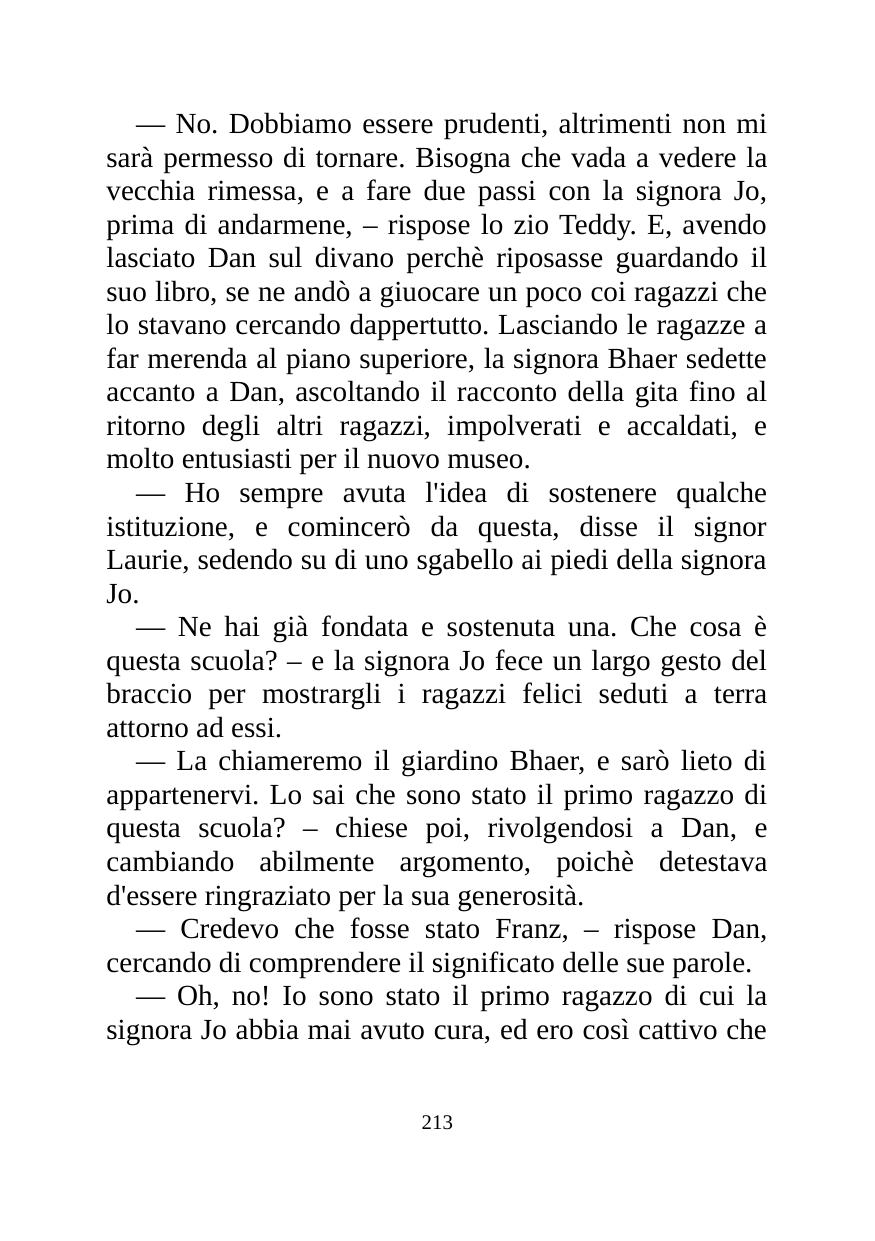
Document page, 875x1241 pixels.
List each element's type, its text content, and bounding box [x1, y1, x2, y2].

text — Credevo che fosse stato Franz, – rispose Dan, cercando di comprendere il significato delle sue parole. [106, 911, 768, 978]
text — La chiameremo il giardino Bhaer, e sarò lieto di appartenervi. Lo sai che sono stato il primo ragazzo di questa scuola? – chiese poi, rivolgendosi a Dan, e cambiando abilmente argomento, poichè detestava d'essere ringraziato per la sua generosità. [106, 743, 768, 911]
text — Oh, no! Io sono stato il primo ragazzo di cui la signora Jo abbia mai avuto cura, ed ero così cattivo che [106, 978, 768, 1045]
text — Ho sempre avuta l'idea di sostenere qualche istituzione, e comincerò da questa, disse il signor Laurie, sedendo su di uno sgabello ai piedi della signora Jo. [106, 475, 768, 609]
text — No. Dobbiamo essere prudenti, altrimenti non mi sarà permesso di tornare. Bisogna che vada a vedere la vecchia rimessa, e a fare due passi con la signora Jo, prima di andarmene, – rispose lo zio Teddy. E, avendo lasciato Dan sul divano perchè riposasse guardando il suo libro, se ne andò a giuocare un poco coi ragazzi che lo stavano cercando dappertutto. Lasciando le ragazze a far merenda al piano superiore, la signora Bhaer sedette accanto a Dan, ascoltando il racconto della gita fino al ritorno degli altri ragazzi, impolverati e accaldati, e molto entusiasti per il nuovo museo. [106, 106, 768, 475]
text — Ne hai già fondata e sostenuta una. Che cosa è questa scuola? – e la signora Jo fece un largo gesto del braccio per mostrargli i ragazzi felici seduti a terra attorno ad essi. [106, 609, 768, 743]
